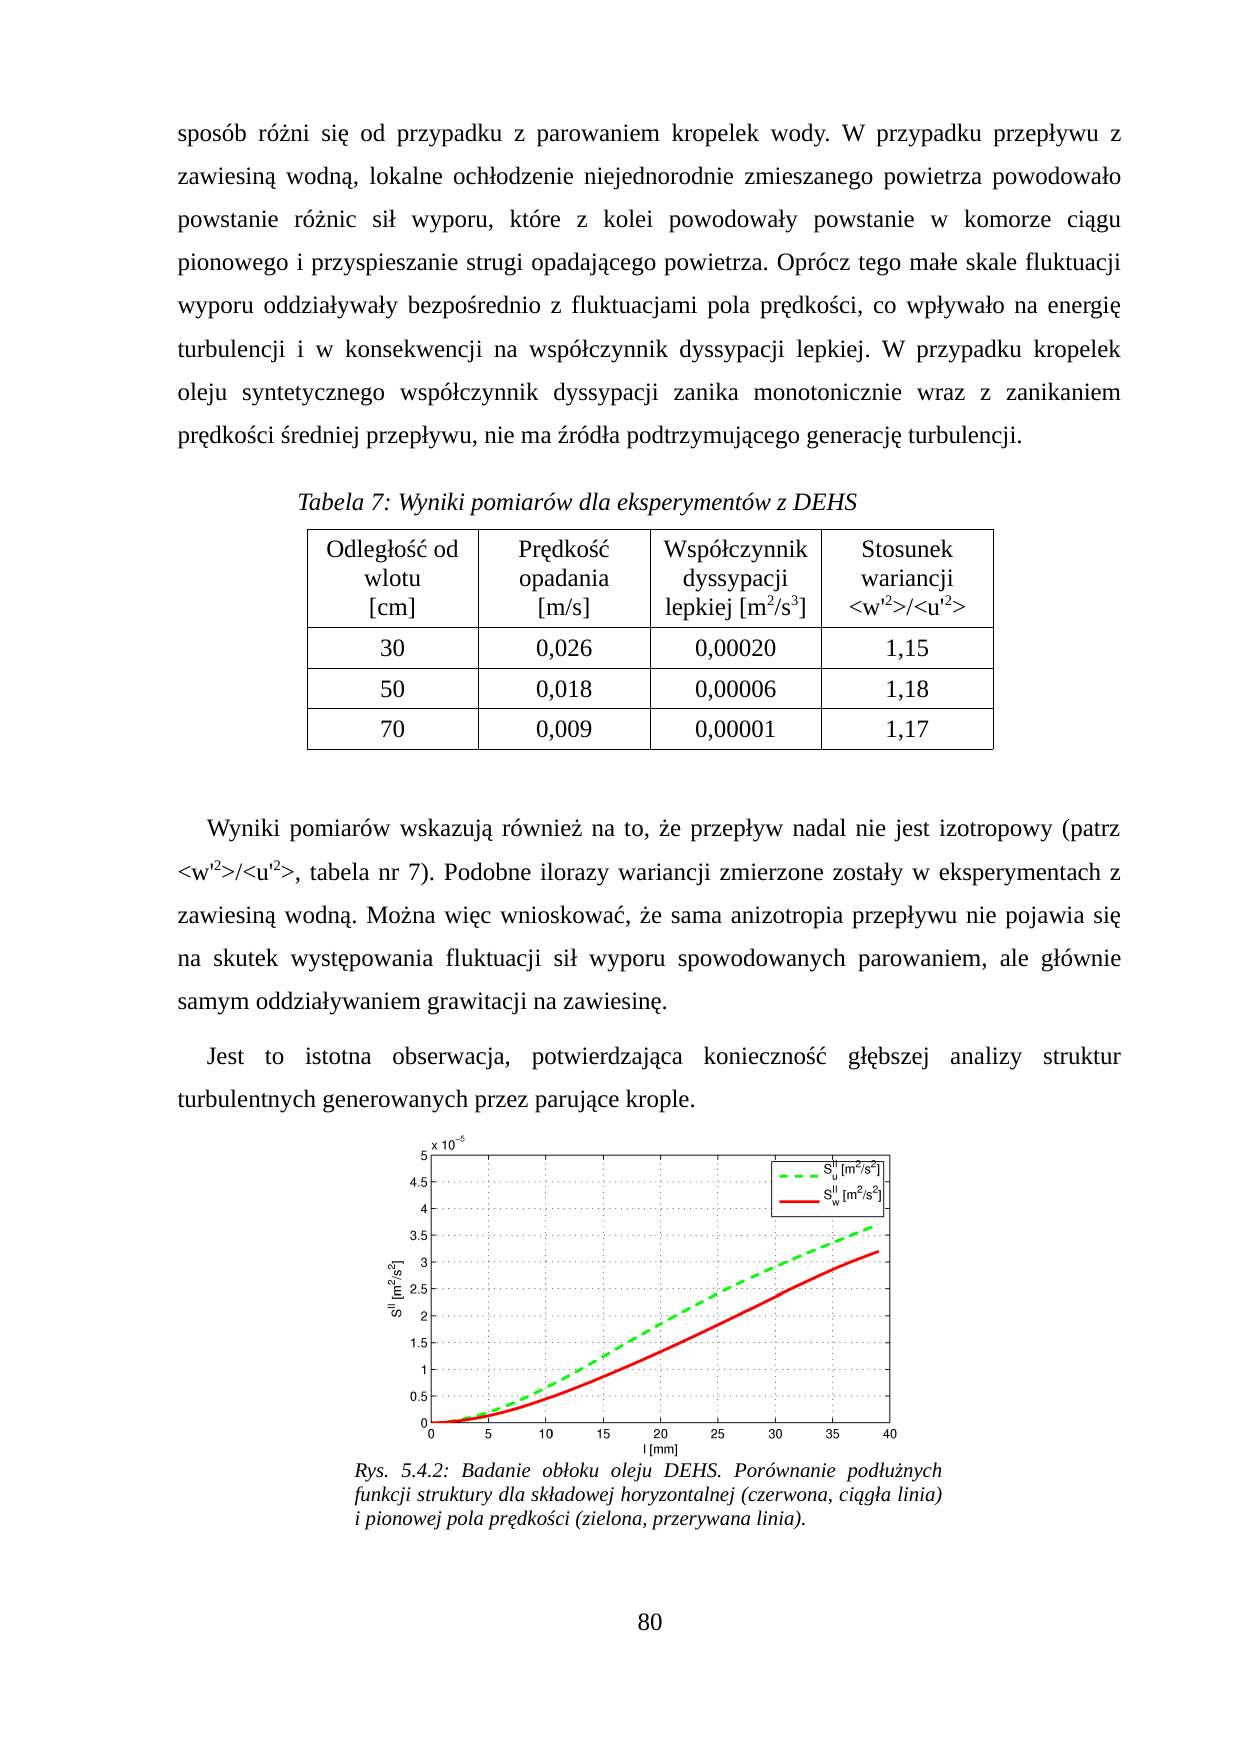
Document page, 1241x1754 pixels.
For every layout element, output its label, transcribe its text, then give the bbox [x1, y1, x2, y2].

text Tabela 7: Wyniki pomiarów dla eksperymentów z DEHS [297, 487, 1002, 516]
table_header Stosunek wariancji <w'2>/<u'2> [822, 530, 993, 627]
table_cell 0,018 [479, 669, 650, 708]
table_header Prędkość opadania [m/s] [479, 530, 650, 627]
table_header Odległość od wlotu [cm] [308, 530, 478, 627]
table_cell 0,00006 [651, 669, 821, 708]
table_cell 0,00001 [651, 709, 821, 748]
table_cell 1,15 [822, 628, 993, 668]
table_cell 0,026 [479, 628, 650, 668]
text Wyniki pomiarów wskazują również na to, że przepływ nadal nie jest izotropowy (patrz <w'2>/<u'2>, tabela nr 7). Podobne ilorazy wariancji zmierzone zostały w eksperymentach z zawiesiną wodną. Można więc wnioskować, że sama anizotropia przepływu nie pojawia się na skutek występowania fluktuacji sił wyporu spowodowanych parowaniem, ale głównie samym oddziaływaniem grawitacji na zawiesinę. [177, 813, 1122, 1015]
table_cell 1,18 [822, 669, 993, 708]
text sposób różni się od przypadku z parowaniem kropelek wody. W przypadku przepływu z zawiesiną wodną, lokalne ochłodzenie niejednorodnie zmieszanego powietrza powodowało powstanie różnic sił wyporu, które z kolei powodowały powstanie w komorze ciągu pionowego i przyspieszanie strugi opadającego powietrza. Oprócz tego małe skale fluktuacji wyporu oddziaływały bezpośrednio z fluktuacjami pola prędkości, co wpływało na energię turbulencji i w konsekwencji na współczynnik dyssypacji lepkiej. W przypadku kropelek oleju syntetycznego współczynnik dyssypacji zanika monotonicznie wraz z zanikaniem prędkości średniej przepływu, nie ma źródła podtrzymującego generację turbulencji. [177, 118, 1122, 449]
table_cell 0,009 [479, 709, 650, 748]
table_cell 1,17 [822, 709, 993, 748]
table_header Współczynnik dyssypacji lepkiej [m2/s3] [651, 530, 821, 627]
table_cell 30 [308, 628, 478, 668]
table_cell 50 [308, 669, 478, 708]
text Jest to istotna obserwacja, potwierdzająca konieczność głębszej analizy struktur turbulentnych generowanych przez parujące krople. [177, 1041, 1122, 1113]
table_cell 70 [308, 709, 478, 748]
text Rys. 5.4.2: Badanie obłoku oleju DEHS. Porównanie podłużnych funkcji struktury dla składowej horyzontalnej (czerwona, ciągła linia) i pionowej pola prędkości (zielona, przerywana linia). [354, 1459, 945, 1530]
picture [354, 1130, 945, 1459]
table_cell 0,00020 [651, 628, 821, 668]
